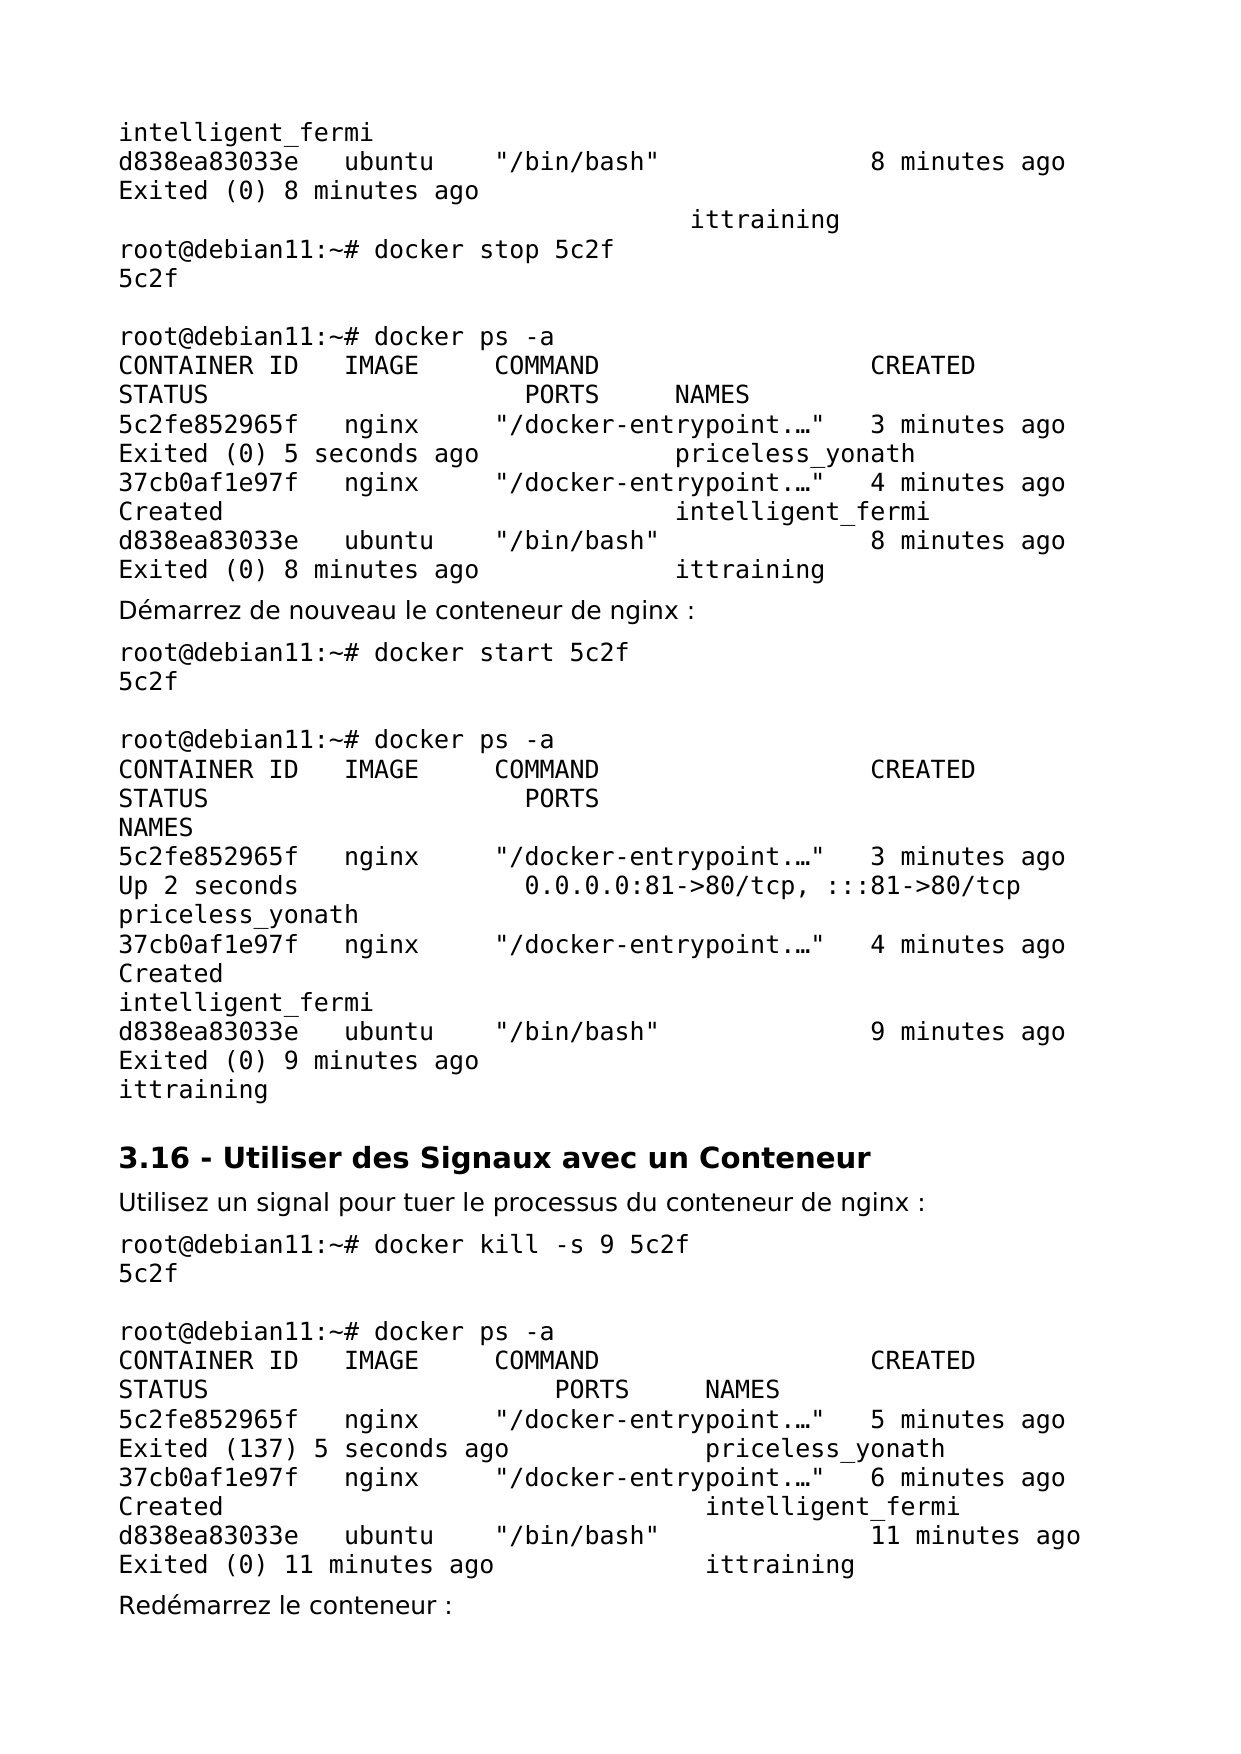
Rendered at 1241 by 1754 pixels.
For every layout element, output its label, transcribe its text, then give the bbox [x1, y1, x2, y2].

text root@debian11:~# docker start 5c2f 5c2f root@debian11:~# docker ps -a CONTAINER ID IMAGE COMMAND CREATED STATUS PORTS NAMES 5c2fe852965f nginx "/docker-entrypoint.…" 3 minutes ago Up 2 seconds 0.0.0.0:81->80/tcp, :::81->80/tcp priceless_yonath 37cb0af1e97f nginx "/docker-entrypoint.…" 4 minutes ago Created intelligent_fermi d838ea83033e ubuntu "/bin/bash" 9 minutes ago Exited (0) 9 minutes ago ittraining [118, 638, 1122, 1105]
text Démarrez de nouveau le conteneur de nginx : [118, 597, 1122, 626]
subtitle 3.16 - Utiliser des Signaux avec un Conteneur [118, 1142, 1122, 1176]
text intelligent_fermi d838ea83033e ubuntu "/bin/bash" 8 minutes ago Exited (0) 8 minutes ago ittraining root@debian11:~# docker stop 5c2f 5c2f root@debian11:~# docker ps -a CONTAINER ID IMAGE COMMAND CREATED STATUS PORTS NAMES 5c2fe852965f nginx "/docker-entrypoint.…" 3 minutes ago Exited (0) 5 seconds ago priceless_yonath 37cb0af1e97f nginx "/docker-entrypoint.…" 4 minutes ago Created intelligent_fermi d838ea83033e ubuntu "/bin/bash" 8 minutes ago Exited (0) 8 minutes ago ittraining [118, 118, 1122, 585]
text root@debian11:~# docker kill -s 9 5c2f 5c2f root@debian11:~# docker ps -a CONTAINER ID IMAGE COMMAND CREATED STATUS PORTS NAMES 5c2fe852965f nginx "/docker-entrypoint.…" 5 minutes ago Exited (137) 5 seconds ago priceless_yonath 37cb0af1e97f nginx "/docker-entrypoint.…" 6 minutes ago Created intelligent_fermi d838ea83033e ubuntu "/bin/bash" 11 minutes ago Exited (0) 11 minutes ago ittraining [118, 1230, 1122, 1580]
text Utilisez un signal pour tuer le processus du conteneur de nginx : [118, 1188, 1122, 1217]
text Redémarrez le conteneur : [118, 1592, 1122, 1621]
